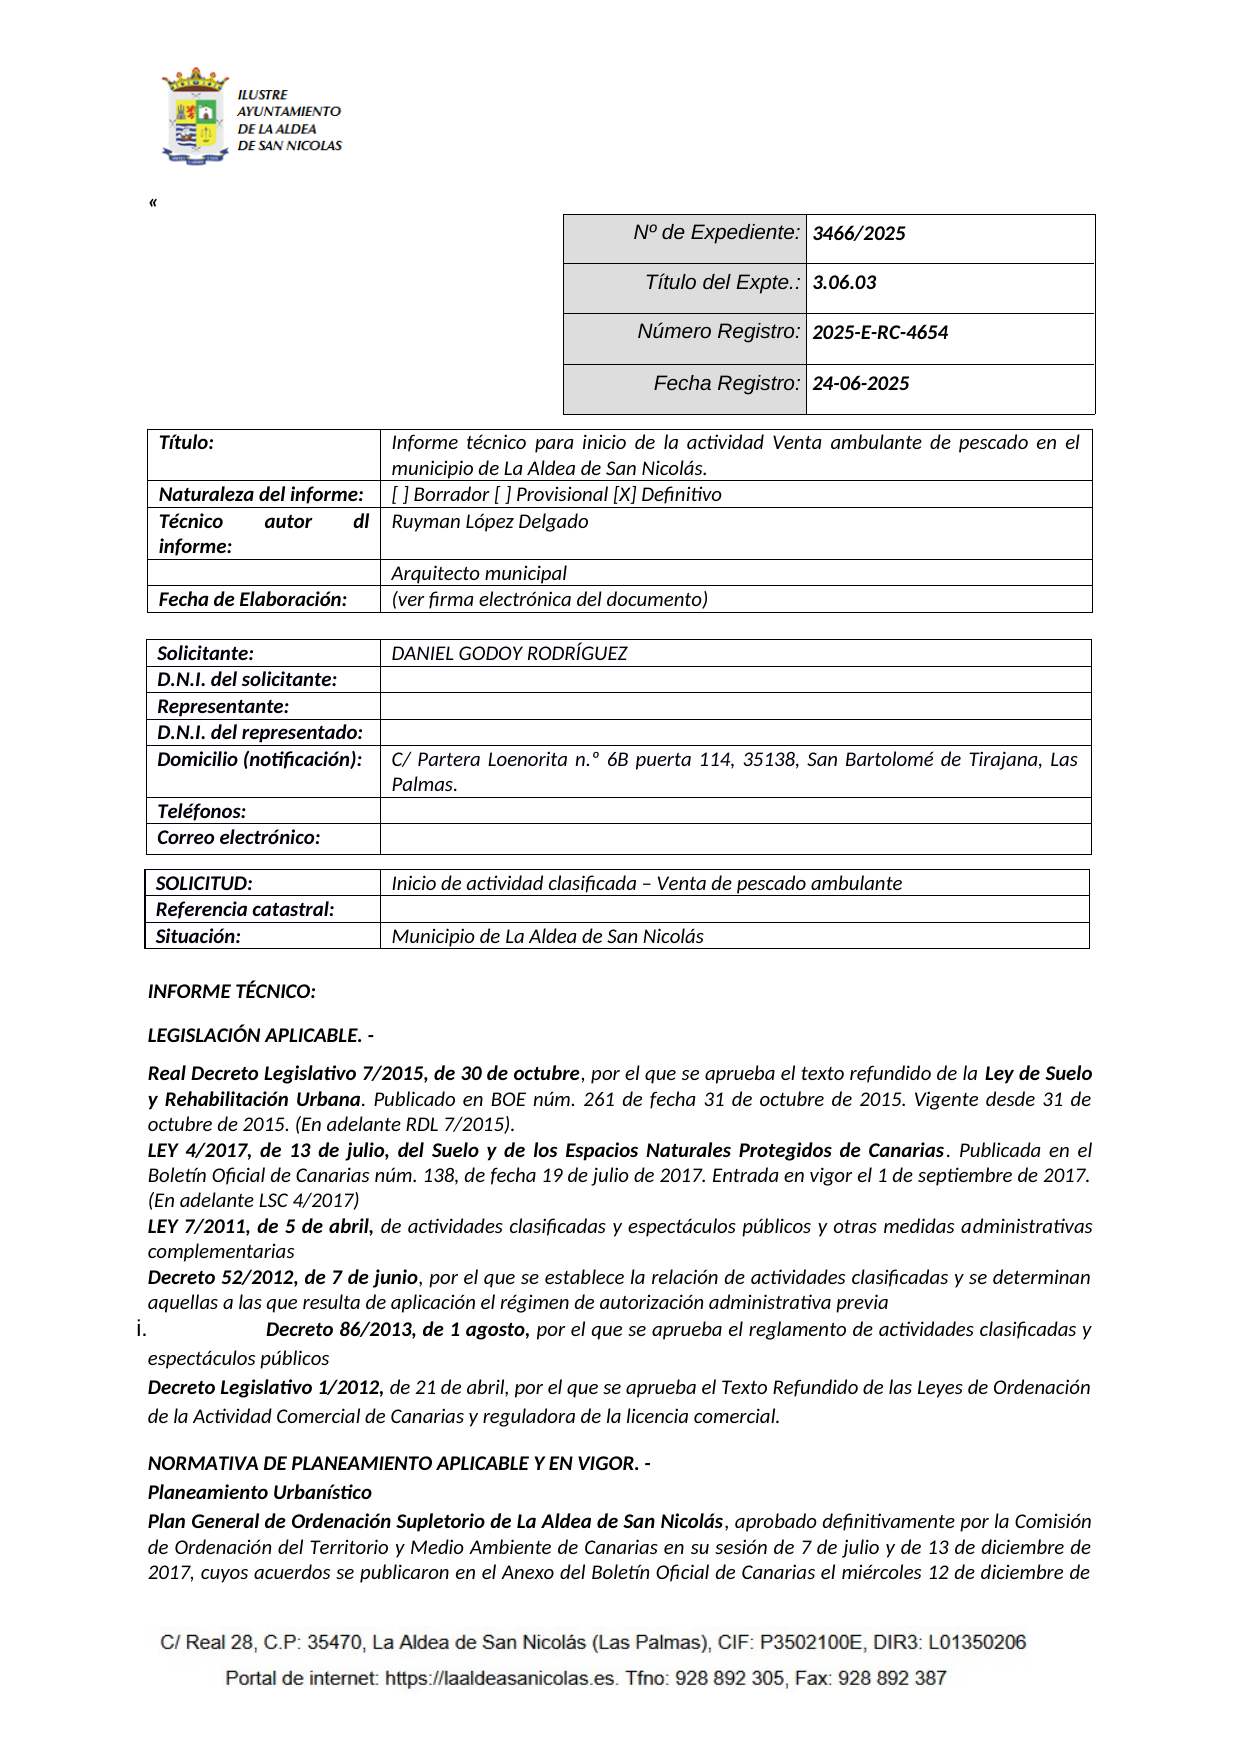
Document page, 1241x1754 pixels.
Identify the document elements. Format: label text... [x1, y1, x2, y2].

picture [148, 59, 358, 173]
text Decreto Legislativo 1/2012, de 21 de abril, por el que se aprueba el Texto Refundido de las Leyes de Ordenación de la Actividad Comercial de Canarias y reguladora de la licencia comercial. [148, 1374, 1093, 1429]
table_cell [381, 824, 1091, 853]
table_header Nº de Expediente: [564, 215, 806, 263]
table_cell [148, 560, 380, 585]
table_cell Ruyman López Delgado [381, 508, 1092, 559]
table_cell Domicilio (notificación): [147, 746, 380, 797]
table_cell Fecha Registro: [564, 365, 806, 414]
table_header 3466/2025 [807, 215, 1095, 263]
table_cell Técnico autor dl informe: [148, 508, 380, 559]
text « [148, 188, 1093, 214]
text Real Decreto Legislativo 7/2015, de 30 de octubre, por el que se aprueba el texto refundido de la Ley de Suelo y Rehabilitación Urbana. Publicado en BOE núm. 261 de fecha 31 de octubre de 2015. Vigente desde 31 de octubre de 2015. (En adelante RDL 7/2015). [148, 1061, 1093, 1137]
table_header Inicio de actividad clasificada – Venta de pescado ambulante [381, 870, 1089, 895]
table_cell Referencia catastral: [146, 896, 380, 922]
table_cell 3.06.03 [807, 263, 1095, 313]
table_cell Representante: [147, 693, 380, 718]
text LEGISLACIÓN APLICABLE. - [148, 1022, 1093, 1048]
table_cell Teléfonos: [147, 798, 380, 823]
table_cell C/ Partera Loenorita n.º 6B puerta 114, 35138, San Bartolomé de Tirajana, Las Palmas. [381, 746, 1091, 797]
table_header Informe técnico para inicio de la actividad Venta ambulante de pescado en el municipio de La Aldea de San Nicolás. [381, 430, 1092, 480]
table_header DANIEL GODOY RODRÍGUEZ [381, 640, 1091, 666]
text Decreto 52/2012, de 7 de junio, por el que se establece la relación de actividades clasificadas y se determinan aquellas a las que resulta de aplicación el régimen de autorización administrativa previa [148, 1264, 1093, 1315]
text NORMATIVA DE PLANEAMIENTO APLICABLE Y EN VIGOR. - [148, 1450, 1093, 1476]
table_cell [381, 896, 1089, 922]
text LEY 7/2011, de 5 de abril, de actividades clasificadas y espectáculos públicos y otras medidas administrativas complementarias [148, 1213, 1093, 1264]
table_cell [ ] Borrador [ ] Provisional [X] Definitivo [381, 481, 1092, 507]
table_header Título: [148, 430, 380, 480]
table_cell [381, 798, 1091, 823]
table_cell [381, 667, 1091, 692]
text INFORME TÉCNICO: [148, 978, 1093, 1003]
table_cell Situación: [146, 923, 380, 948]
table_cell D.N.I. del solicitante: [147, 667, 380, 692]
table_cell Naturaleza del informe: [148, 481, 380, 507]
table_header Solicitante: [147, 640, 380, 666]
table_cell 2025-E-RC-4654 [807, 313, 1095, 364]
table_cell Título del Expte.: [564, 264, 806, 313]
table_cell [381, 720, 1091, 745]
table_cell (ver firma electrónica del documento) [381, 586, 1092, 612]
table_cell Correo electrónico: [147, 824, 380, 853]
table_cell [381, 693, 1091, 718]
text Plan General de Ordenación Supletorio de La Aldea de San Nicolás, aprobado definitivamente por la Comisión de Ordenación del Territorio y Medio Ambiente de Canarias en su sesión de 7 de julio y de 13 de diciembre de 2017, cuyos acuerdos se publicaron en el Anexo del Boletín Oficial de Canarias el miércoles 12 de diciembre de [148, 1509, 1093, 1585]
table_cell Municipio de La Aldea de San Nicolás [381, 923, 1089, 948]
table_cell Arquitecto municipal [381, 560, 1092, 585]
table_cell Número Registro: [564, 314, 806, 364]
picture [148, 1626, 1034, 1694]
text LEY 4/2017, de 13 de julio, del Suelo y de los Espacios Naturales Protegidos de Canarias. Publicada en el Boletín Oficial de Canarias núm. 138, de fecha 19 de julio de 2017. Entrada en vigor el 1 de septiembre de 2017. (En adelante LSC 4/2017) [148, 1137, 1093, 1213]
table_cell Fecha de Elaboración: [148, 586, 380, 612]
table_cell 24-06-2025 [807, 364, 1095, 414]
text Planeamiento Urbanístico [148, 1479, 1093, 1505]
table_header SOLICITUD: [146, 870, 380, 895]
table_cell D.N.I. del representado: [147, 720, 380, 745]
subtitle Decreto 86/2013, de 1 agosto, por el que se aprueba el reglamento de actividades clasificadas y espectáculos públicos [148, 1315, 1093, 1371]
